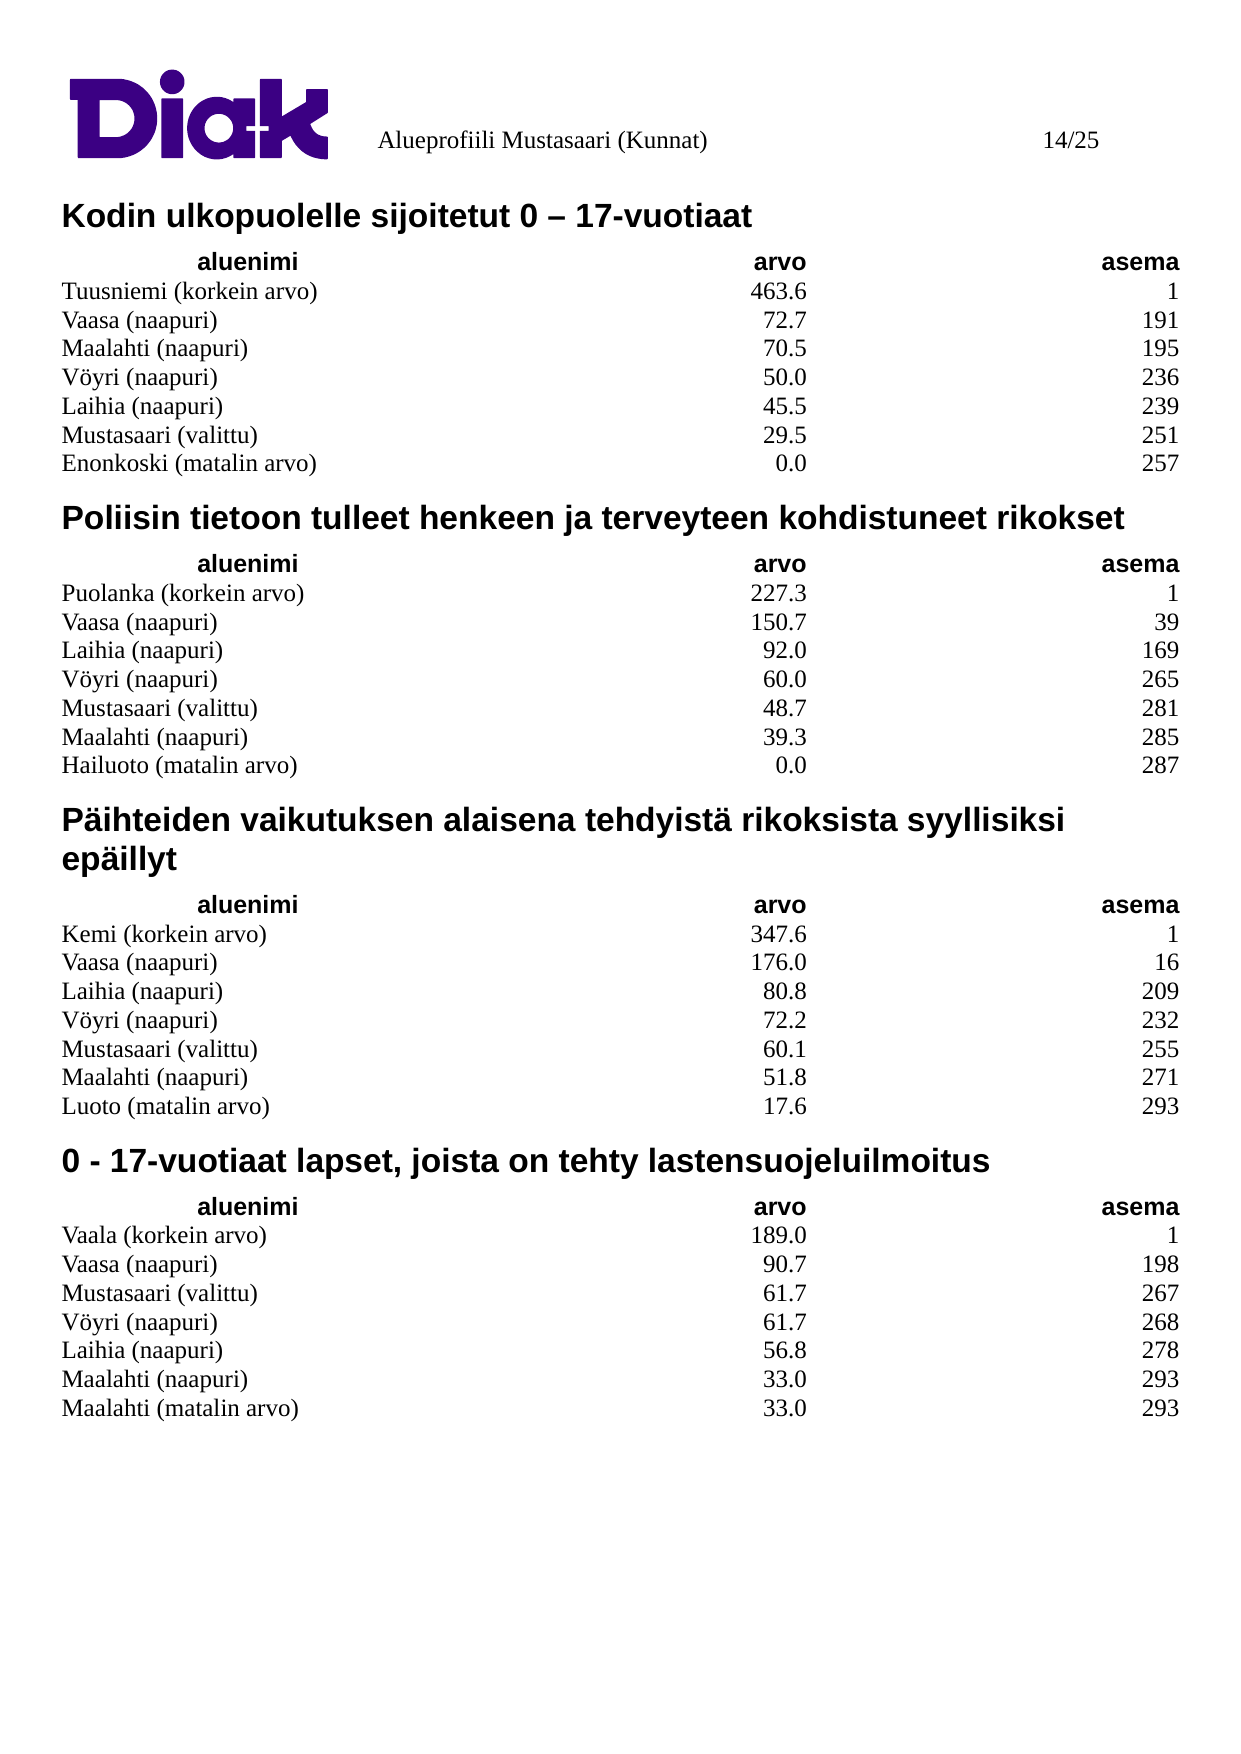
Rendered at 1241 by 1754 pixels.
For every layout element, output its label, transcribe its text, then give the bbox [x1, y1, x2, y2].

table_cell 176.0 [434, 948, 806, 976]
table_cell 271 [806, 1063, 1179, 1091]
table_cell 33.0 [434, 1393, 806, 1422]
table_cell Laihia (naapuri) [61, 636, 434, 664]
table_cell 191 [806, 305, 1179, 333]
table_cell 251 [806, 420, 1179, 448]
table_cell 268 [806, 1307, 1179, 1336]
subtitle 0 - 17-vuotiaat lapset, joista on tehty lastensuojeluilmoitus [61, 1141, 1179, 1179]
table_cell 51.8 [434, 1063, 806, 1091]
table_cell 45.5 [434, 391, 806, 420]
table_header aluenimi [61, 247, 434, 276]
table_cell Mustasaari (valittu) [61, 693, 434, 722]
table_cell 257 [806, 449, 1179, 477]
subtitle Poliisin tietoon tulleet henkeen ja terveyteen kohdistuneet rikokset [61, 498, 1179, 537]
table_cell 16 [806, 948, 1179, 976]
table_cell Vöyri (naapuri) [61, 1005, 434, 1034]
table_cell Vaasa (naapuri) [61, 607, 434, 636]
table_cell 50.0 [434, 362, 806, 391]
table_cell 39 [806, 607, 1179, 636]
table_cell 0.0 [434, 751, 806, 779]
table_cell Maalahti (matalin arvo) [61, 1393, 434, 1422]
table_cell 1 [806, 578, 1179, 607]
table_cell Mustasaari (valittu) [61, 1034, 434, 1062]
table_cell Puolanka (korkein arvo) [61, 578, 434, 607]
table_cell 267 [806, 1278, 1179, 1307]
table_cell 60.1 [434, 1034, 806, 1062]
table_cell 48.7 [434, 693, 806, 722]
table_cell Vaasa (naapuri) [61, 948, 434, 976]
table_cell 293 [806, 1364, 1179, 1393]
table_cell 189.0 [434, 1221, 806, 1249]
table_cell 80.8 [434, 976, 806, 1005]
table_cell 195 [806, 334, 1179, 362]
table_cell 209 [806, 976, 1179, 1005]
table_cell 463.6 [434, 276, 806, 305]
table_cell Vaala (korkein arvo) [61, 1221, 434, 1249]
table_cell 255 [806, 1034, 1179, 1062]
table_cell Maalahti (naapuri) [61, 1063, 434, 1091]
table_cell 70.5 [434, 334, 806, 362]
table_cell Hailuoto (matalin arvo) [61, 751, 434, 779]
table_cell Mustasaari (valittu) [61, 420, 434, 448]
table_cell 72.7 [434, 305, 806, 333]
table_cell Enonkoski (matalin arvo) [61, 449, 434, 477]
table_cell Kemi (korkein arvo) [61, 919, 434, 947]
table_cell Laihia (naapuri) [61, 976, 434, 1005]
table_cell 56.8 [434, 1336, 806, 1364]
table_cell 281 [806, 693, 1179, 722]
table_cell Vöyri (naapuri) [61, 664, 434, 693]
table_cell Maalahti (naapuri) [61, 722, 434, 751]
table_header aluenimi [61, 890, 434, 919]
table_header asema [806, 1192, 1179, 1221]
table_cell 278 [806, 1336, 1179, 1364]
table_cell Luoto (matalin arvo) [61, 1091, 434, 1120]
table_header asema [806, 890, 1179, 919]
table_cell 198 [806, 1249, 1179, 1278]
table_cell Laihia (naapuri) [61, 391, 434, 420]
table_cell 72.2 [434, 1005, 806, 1034]
table_cell Vaasa (naapuri) [61, 1249, 434, 1278]
table_cell 227.3 [434, 578, 806, 607]
table_header arvo [434, 549, 806, 578]
table_cell 1 [806, 919, 1179, 947]
table_cell 61.7 [434, 1307, 806, 1336]
table_cell Maalahti (naapuri) [61, 334, 434, 362]
table_cell 33.0 [434, 1364, 806, 1393]
table_header aluenimi [61, 549, 434, 578]
table_cell 236 [806, 362, 1179, 391]
table_header arvo [434, 1192, 806, 1221]
table_cell Tuusniemi (korkein arvo) [61, 276, 434, 305]
table_cell 285 [806, 722, 1179, 751]
table_cell 150.7 [434, 607, 806, 636]
table_cell Laihia (naapuri) [61, 1336, 434, 1364]
subtitle Kodin ulkopuolelle sijoitetut 0 – 17-vuotiaat [61, 196, 1179, 235]
table_cell 1 [806, 1221, 1179, 1249]
table_header aluenimi [61, 1192, 434, 1221]
table_cell 293 [806, 1091, 1179, 1120]
table_cell 92.0 [434, 636, 806, 664]
table_cell 29.5 [434, 420, 806, 448]
table_cell 265 [806, 664, 1179, 693]
table_cell 239 [806, 391, 1179, 420]
table_cell 90.7 [434, 1249, 806, 1278]
subtitle Päihteiden vaikutuksen alaisena tehdyistä rikoksista syyllisiksi epäillyt [61, 800, 1179, 877]
table_cell Vaasa (naapuri) [61, 305, 434, 333]
table_cell 39.3 [434, 722, 806, 751]
table_header asema [806, 247, 1179, 276]
table_cell 1 [806, 276, 1179, 305]
table_header asema [806, 549, 1179, 578]
table_cell 17.6 [434, 1091, 806, 1120]
table_cell Maalahti (naapuri) [61, 1364, 434, 1393]
table_cell 287 [806, 751, 1179, 779]
table_cell 169 [806, 636, 1179, 664]
table_cell Vöyri (naapuri) [61, 362, 434, 391]
table_cell 61.7 [434, 1278, 806, 1307]
table_cell 0.0 [434, 449, 806, 477]
table_cell 293 [806, 1393, 1179, 1422]
table_cell Mustasaari (valittu) [61, 1278, 434, 1307]
table_header arvo [434, 247, 806, 276]
table_header arvo [434, 890, 806, 919]
table_cell Vöyri (naapuri) [61, 1307, 434, 1336]
table_cell 232 [806, 1005, 1179, 1034]
table_cell 347.6 [434, 919, 806, 947]
table_cell 60.0 [434, 664, 806, 693]
